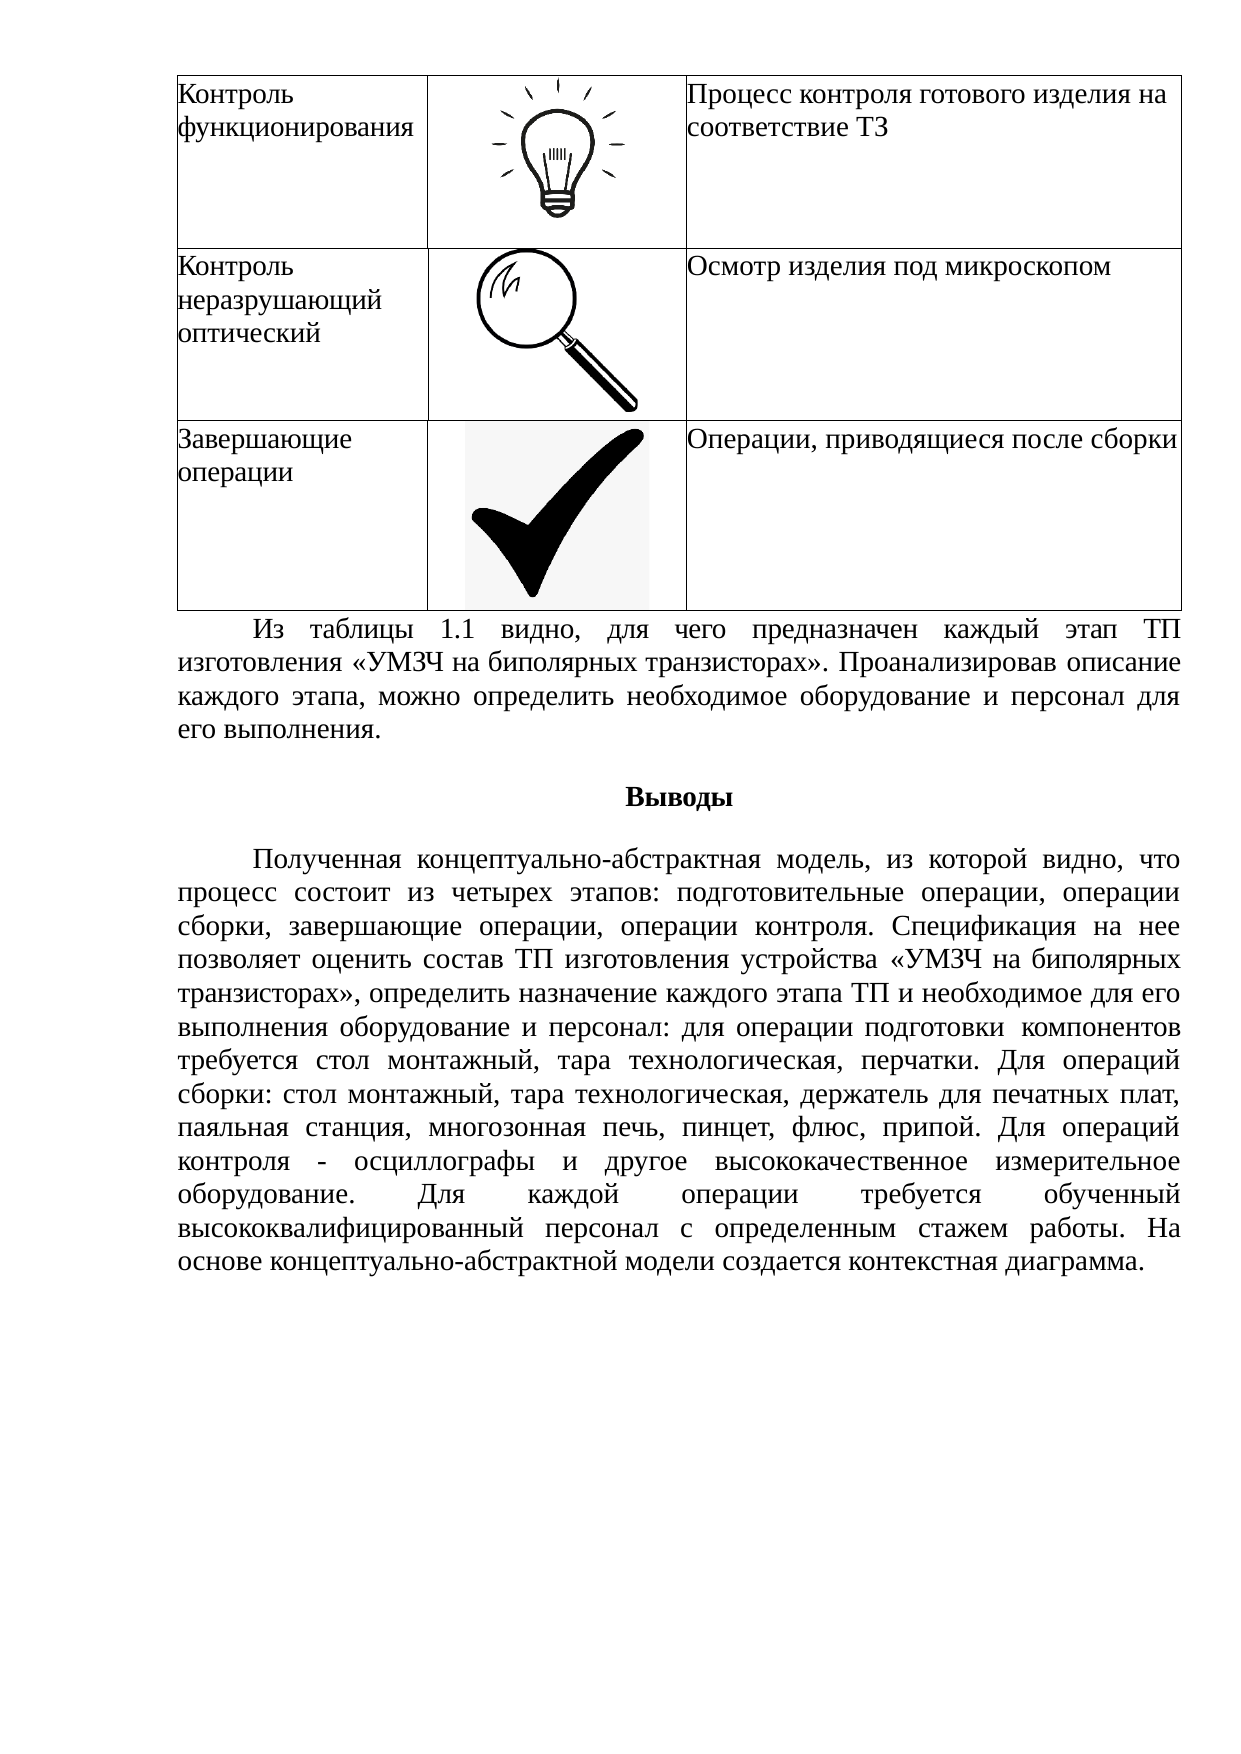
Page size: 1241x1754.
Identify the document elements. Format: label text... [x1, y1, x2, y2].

table_cell Завершающие операции [178, 421, 427, 610]
table_cell Процесс контроля готового изделия на соответствие ТЗ [687, 76, 1181, 247]
table_cell Контроль неразрушающий оптический [178, 249, 428, 420]
table_cell [575, 345, 635, 407]
table_cell Операции, приводящиеся после сборки [687, 421, 1181, 610]
table_cell [428, 76, 686, 247]
subtitle Выводы [177, 779, 1181, 812]
text Из таблицы 1.1 видно, для чего предназначен каждый этап ТП изготовления «УМЗЧ на биполярных транзисторах». Проанализировав описание каждого этапа, можно определить необходимое оборудование и персонал для его выполнения. [177, 611, 1181, 745]
table_cell [650, 421, 686, 610]
table_cell [429, 249, 686, 420]
table_cell Контроль функционирования [178, 76, 427, 247]
table_cell Осмотр изделия под микроскопом [687, 249, 1181, 420]
table_cell [428, 421, 465, 610]
text Полученная концептуально-абстрактная модель, из которой видно, что процесс состоит из четырех этапов: подготовительные операции, операции сборки, завершающие операции, операции контроля. Спецификация на нее позволяет оценить состав ТП изготовления устройства «УМЗЧ на биполярных транзисторах», определить назначение каждого этапа ТП и необходимое для его выполнения оборудование и персонал: для операции подготовки компонентов требуется стол монтажный, тара технологическая, перчатки. Для операций сборки: стол монтажный, тара технологическая, держатель для печатных плат, паяльная станция, многозонная печь, пинцет, флюс, припой. Для операций контроля - осциллографы и другое высококачественное измерительное оборудование. Для каждой операции требуется обученный высококвалифицированный персонал с определенным стажем работы. На основе концептуально-абстрактной модели создается контекстная диаграмма. [177, 841, 1181, 1277]
